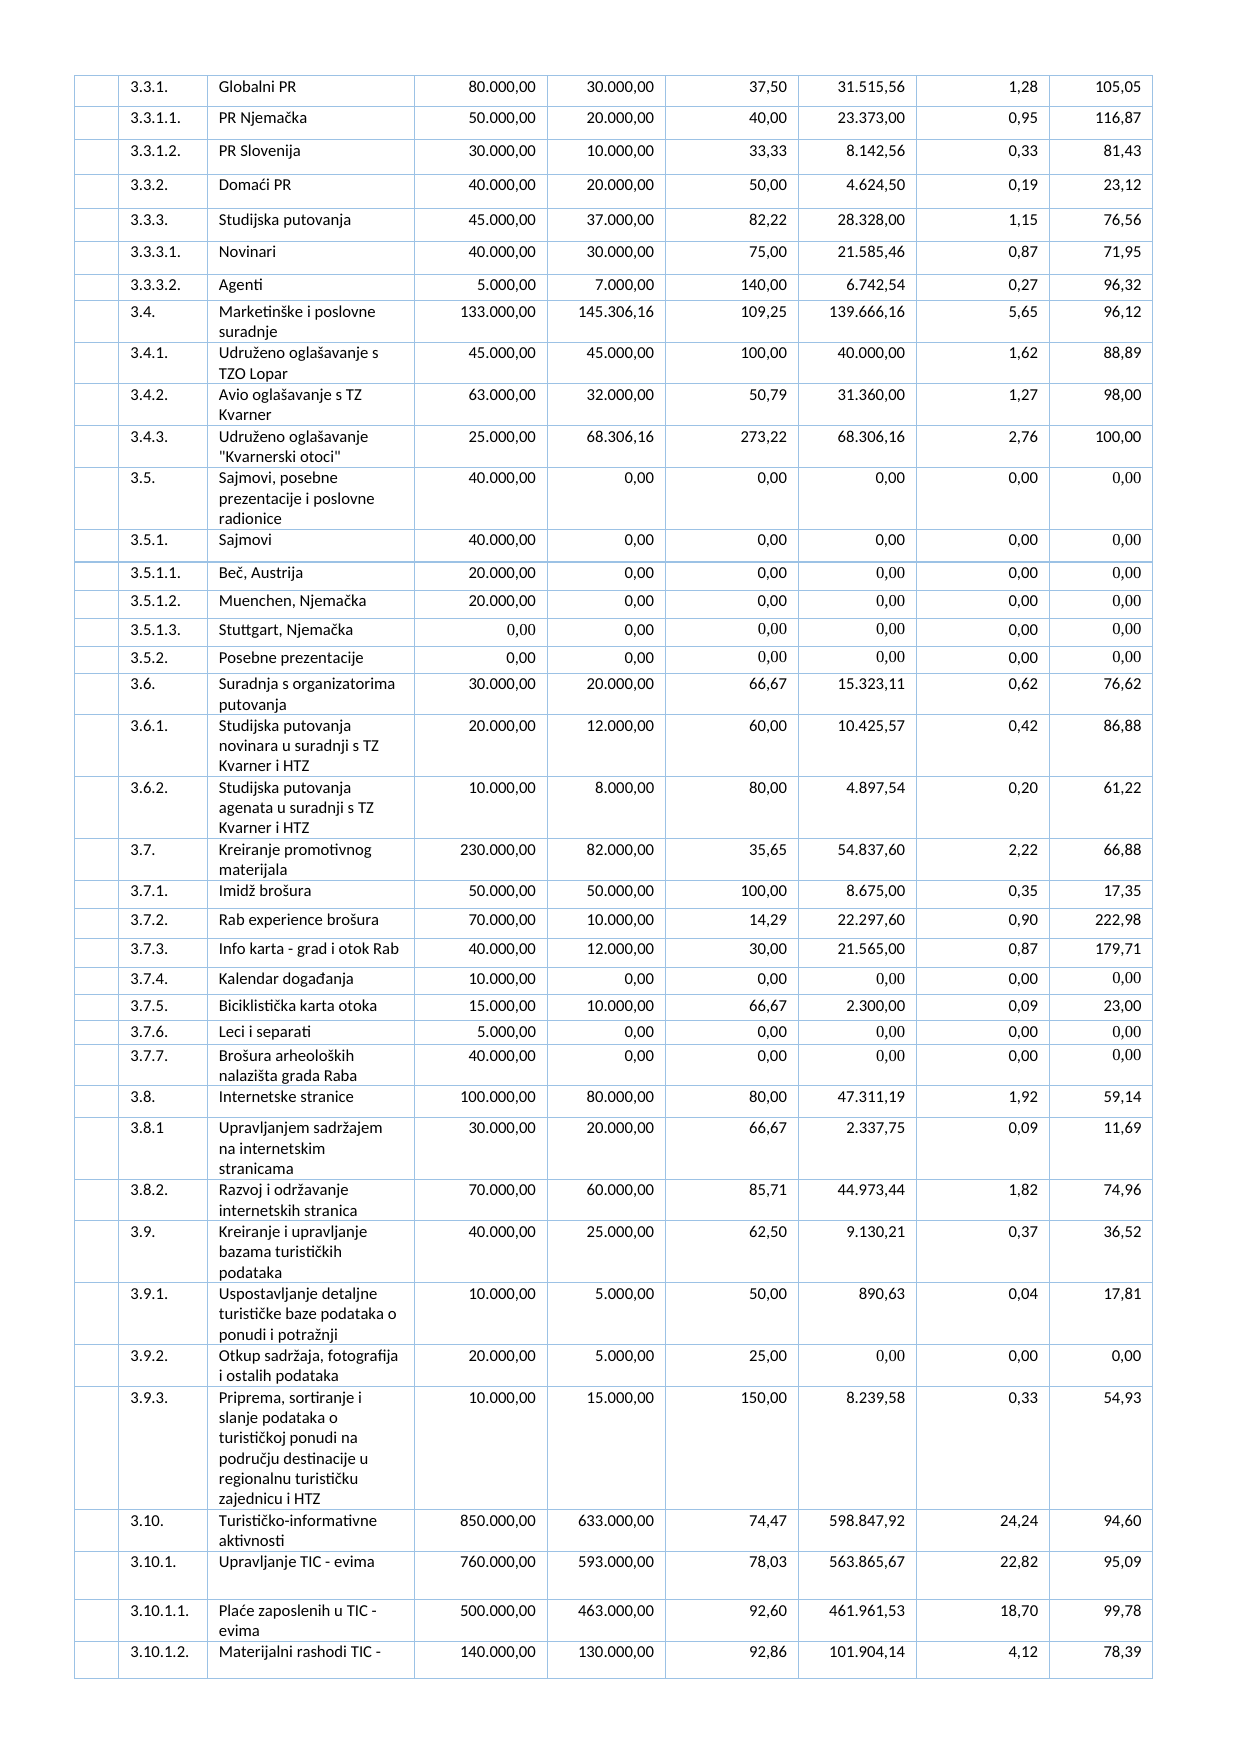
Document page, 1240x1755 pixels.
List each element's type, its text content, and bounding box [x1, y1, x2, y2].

table_cell 0,00 [1050, 563, 1152, 589]
table_cell 20.000,00 [415, 1345, 547, 1386]
table_cell [75, 1021, 118, 1044]
table_cell [75, 1118, 118, 1179]
table_cell 3.9.1. [119, 1283, 207, 1344]
table_cell 45.000,00 [415, 343, 547, 383]
table_cell Leci i separati [208, 1021, 414, 1044]
table_cell 0,00 [1050, 647, 1152, 672]
table_cell 31.360,00 [799, 384, 916, 425]
table_cell [75, 1180, 118, 1220]
table_cell 2.300,00 [799, 995, 916, 1020]
table_cell [75, 384, 118, 425]
table_cell 44.973,44 [799, 1180, 916, 1220]
table_cell 3.3.1. [119, 76, 207, 106]
table_cell 0,00 [548, 1021, 665, 1044]
table_cell 30.000,00 [548, 242, 665, 273]
table_cell 95,09 [1050, 1552, 1152, 1599]
table_cell 3.3.3.1. [119, 242, 207, 273]
table_cell 3.10. [119, 1510, 207, 1551]
table_cell [75, 301, 118, 342]
table_cell 0,00 [917, 563, 1049, 589]
table_cell 0,00 [415, 619, 547, 646]
table_cell 0,00 [666, 619, 798, 646]
table_cell 18,70 [917, 1600, 1049, 1641]
table_cell [75, 1552, 118, 1599]
table_cell 0,00 [666, 591, 798, 618]
table_cell Suradnja s organizatorima putovanja [208, 674, 414, 714]
table_cell Avio oglašavanje s TZ Kvarner [208, 384, 414, 425]
table_cell 3.4.3. [119, 426, 207, 467]
table_cell 36,52 [1050, 1221, 1152, 1282]
table_cell 20.000,00 [548, 175, 665, 208]
table_cell 92,60 [666, 1600, 798, 1641]
table_cell 21.585,46 [799, 242, 916, 273]
table_cell 40.000,00 [799, 343, 916, 383]
table_cell 3.9.2. [119, 1345, 207, 1386]
table_cell 0,09 [917, 995, 1049, 1020]
table_cell 0,00 [799, 591, 916, 618]
table_cell Plaće zaposlenih u TIC - evima [208, 1600, 414, 1641]
table_cell Internetske stranice [208, 1086, 414, 1117]
table_cell 2,22 [917, 839, 1049, 880]
table_cell Turističko-informativne aktivnosti [208, 1510, 414, 1551]
table_cell 3.7.2. [119, 909, 207, 937]
table_cell 17,81 [1050, 1283, 1152, 1344]
table_cell 10.000,00 [415, 777, 547, 838]
table_cell 11,69 [1050, 1118, 1152, 1179]
table_cell 6.742,54 [799, 275, 916, 300]
table_cell 0,20 [917, 777, 1049, 838]
table_cell 140.000,00 [415, 1642, 547, 1678]
table_cell [75, 1345, 118, 1386]
table_cell 0,00 [1050, 468, 1152, 529]
table_cell Upravljanje TIC - evima [208, 1552, 414, 1599]
table_cell 0,19 [917, 175, 1049, 208]
table_cell 35,65 [666, 839, 798, 880]
table_cell 0,09 [917, 1118, 1049, 1179]
table_cell [75, 468, 118, 529]
table_cell 23,12 [1050, 175, 1152, 208]
table_cell 3.7.6. [119, 1021, 207, 1044]
table_cell 3.8.1 [119, 1118, 207, 1179]
table_cell 179,71 [1050, 939, 1152, 967]
table_cell 14,29 [666, 909, 798, 937]
table_cell 74,47 [666, 1510, 798, 1551]
table_cell 96,32 [1050, 275, 1152, 300]
table_cell Kreiranje promotivnog materijala [208, 839, 414, 880]
table_cell Marketinške i poslovne suradnje [208, 301, 414, 342]
table_cell 0,33 [917, 1387, 1049, 1509]
table_cell 17,35 [1050, 881, 1152, 908]
table_cell [75, 674, 118, 714]
table_cell 9.130,21 [799, 1221, 916, 1282]
table_cell 145.306,16 [548, 301, 665, 342]
table_cell 0,00 [666, 1045, 798, 1085]
table_cell 150,00 [666, 1387, 798, 1509]
table_cell 0,00 [917, 1021, 1049, 1044]
table_cell 100.000,00 [415, 1086, 547, 1117]
table_cell 0,00 [1050, 1021, 1152, 1044]
table_cell 100,00 [1050, 426, 1152, 467]
table_cell Razvoj i održavanje internetskih stranica [208, 1180, 414, 1220]
table_cell 15.000,00 [548, 1387, 665, 1509]
table_cell [75, 591, 118, 618]
table_cell 10.000,00 [548, 995, 665, 1020]
table_cell 60,00 [666, 715, 798, 776]
table_cell 0,87 [917, 939, 1049, 967]
table_cell Priprema, sortiranje i slanje podataka o turističkoj ponudi na području destinacije u regionalnu turističku zajednicu i HTZ [208, 1387, 414, 1509]
table_cell 33,33 [666, 140, 798, 173]
table_cell 20.000,00 [548, 107, 665, 139]
table_cell Studijska putovanja agenata u suradnji s TZ Kvarner i HTZ [208, 777, 414, 838]
table_cell 20.000,00 [548, 674, 665, 714]
table_cell 50.000,00 [415, 107, 547, 139]
table_cell Info karta - grad i otok Rab [208, 939, 414, 967]
table_cell [75, 619, 118, 646]
table_cell 563.865,67 [799, 1552, 916, 1599]
table_cell 0,33 [917, 140, 1049, 173]
table_cell [75, 76, 118, 106]
table_cell Otkup sadržaja, fotografija i ostalih podataka [208, 1345, 414, 1386]
table_cell 60.000,00 [548, 1180, 665, 1220]
table_cell 40.000,00 [415, 242, 547, 273]
table_cell Sajmovi, posebne prezentacije i poslovne radionice [208, 468, 414, 529]
table_cell 63.000,00 [415, 384, 547, 425]
table_cell 50.000,00 [415, 881, 547, 908]
table_cell 3.7.5. [119, 995, 207, 1020]
table_cell 3.3.1.2. [119, 140, 207, 173]
table_cell 3.6.1. [119, 715, 207, 776]
table_cell 3.5.1.2. [119, 591, 207, 618]
table_cell 0,00 [1050, 619, 1152, 646]
table_cell 21.565,00 [799, 939, 916, 967]
table_cell 10.000,00 [548, 909, 665, 937]
table_cell 81,43 [1050, 140, 1152, 173]
table_cell 0,00 [548, 647, 665, 672]
table_cell Agenti [208, 275, 414, 300]
table_cell 0,00 [548, 530, 665, 561]
table_cell 0,00 [799, 563, 916, 589]
table_cell 76,56 [1050, 209, 1152, 241]
table_cell 3.4. [119, 301, 207, 342]
table_cell 96,12 [1050, 301, 1152, 342]
table_cell 230.000,00 [415, 839, 547, 880]
table_cell 75,00 [666, 242, 798, 273]
table_cell [75, 1642, 118, 1678]
table_cell [75, 140, 118, 173]
table_cell 92,86 [666, 1642, 798, 1678]
table_cell 66,67 [666, 995, 798, 1020]
table_cell Imidž brošura [208, 881, 414, 908]
table_cell Novinari [208, 242, 414, 273]
table_cell 78,03 [666, 1552, 798, 1599]
table_cell 0,00 [548, 591, 665, 618]
table_cell 98,00 [1050, 384, 1152, 425]
table_cell 3.7.7. [119, 1045, 207, 1085]
table_cell 109,25 [666, 301, 798, 342]
table_cell 20.000,00 [548, 1118, 665, 1179]
table_cell 0,00 [917, 530, 1049, 561]
table_cell 0,87 [917, 242, 1049, 273]
table_cell 3.4.2. [119, 384, 207, 425]
table_cell 78,39 [1050, 1642, 1152, 1678]
table_cell [75, 1283, 118, 1344]
table_cell 0,42 [917, 715, 1049, 776]
table_cell 0,00 [1050, 1045, 1152, 1085]
table_cell 25.000,00 [415, 426, 547, 467]
table_cell 66,67 [666, 674, 798, 714]
table_cell 40.000,00 [415, 1221, 547, 1282]
table_cell 30.000,00 [415, 140, 547, 173]
table_cell 3.3.2. [119, 175, 207, 208]
table_cell 0,95 [917, 107, 1049, 139]
table_cell 47.311,19 [799, 1086, 916, 1117]
table_cell [75, 939, 118, 967]
table_cell 3.5.2. [119, 647, 207, 672]
table_cell PR Njemačka [208, 107, 414, 139]
table_cell 40.000,00 [415, 1045, 547, 1085]
table_cell 3.7.3. [119, 939, 207, 967]
table_cell Udruženo oglašavanje "Kvarnerski otoci" [208, 426, 414, 467]
table_cell 0,00 [666, 647, 798, 672]
table_cell Beč, Austrija [208, 563, 414, 589]
table_cell 100,00 [666, 881, 798, 908]
table_cell 82,22 [666, 209, 798, 241]
table_cell 70.000,00 [415, 1180, 547, 1220]
table_cell 54,93 [1050, 1387, 1152, 1509]
table_cell [75, 530, 118, 561]
table_cell 59,14 [1050, 1086, 1152, 1117]
table_cell 22.297,60 [799, 909, 916, 937]
table_cell 15.000,00 [415, 995, 547, 1020]
table_cell 1,62 [917, 343, 1049, 383]
table_cell 20.000,00 [415, 715, 547, 776]
table_cell Globalni PR [208, 76, 414, 106]
table_cell 8.675,00 [799, 881, 916, 908]
table_cell 0,00 [917, 647, 1049, 672]
table_cell 3.10.1.2. [119, 1642, 207, 1678]
table_cell 0,00 [917, 968, 1049, 994]
table_cell 0,90 [917, 909, 1049, 937]
table_cell 139.666,16 [799, 301, 916, 342]
table_cell 30.000,00 [415, 1118, 547, 1179]
table_cell 5.000,00 [548, 1283, 665, 1344]
table_cell Domaći PR [208, 175, 414, 208]
table_cell 25,00 [666, 1345, 798, 1386]
table_cell 3.8. [119, 1086, 207, 1117]
table_cell 3.3.1.1. [119, 107, 207, 139]
table_cell [75, 777, 118, 838]
table_cell 3.8.2. [119, 1180, 207, 1220]
table_cell Biciklistička karta otoka [208, 995, 414, 1020]
table_cell [75, 242, 118, 273]
table_cell 7.000,00 [548, 275, 665, 300]
table_cell 32.000,00 [548, 384, 665, 425]
table_cell 50,79 [666, 384, 798, 425]
table_cell 0,00 [799, 1021, 916, 1044]
table_cell 133.000,00 [415, 301, 547, 342]
table_cell 30,00 [666, 939, 798, 967]
table_cell 10.000,00 [415, 1283, 547, 1344]
table_cell 1,82 [917, 1180, 1049, 1220]
table_cell 0,00 [666, 563, 798, 589]
table_cell 0,00 [917, 1045, 1049, 1085]
table_cell 598.847,92 [799, 1510, 916, 1551]
table_cell 1,28 [917, 76, 1049, 106]
table_cell 54.837,60 [799, 839, 916, 880]
table_cell [75, 209, 118, 241]
table_cell 10.000,00 [415, 968, 547, 994]
table_cell 86,88 [1050, 715, 1152, 776]
table_cell Rab experience brošura [208, 909, 414, 937]
table_cell [75, 1510, 118, 1551]
table_cell 0,35 [917, 881, 1049, 908]
table_cell 10.000,00 [548, 140, 665, 173]
table_cell 0,00 [799, 530, 916, 561]
table_cell 0,00 [415, 647, 547, 672]
table_cell 3.5.1.1. [119, 563, 207, 589]
table_cell 37,50 [666, 76, 798, 106]
table_cell 85,71 [666, 1180, 798, 1220]
table_cell 80.000,00 [548, 1086, 665, 1117]
table_cell Kalendar događanja [208, 968, 414, 994]
table_cell 0,00 [666, 1021, 798, 1044]
table_cell 461.961,53 [799, 1600, 916, 1641]
table_cell 68.306,16 [799, 426, 916, 467]
table_cell [75, 1221, 118, 1282]
table_cell 10.000,00 [415, 1387, 547, 1509]
table_cell 12.000,00 [548, 939, 665, 967]
table_cell 10.425,57 [799, 715, 916, 776]
table_cell 0,00 [799, 619, 916, 646]
table_cell 71,95 [1050, 242, 1152, 273]
table_cell 0,37 [917, 1221, 1049, 1282]
table_cell 50,00 [666, 1283, 798, 1344]
table_cell 0,00 [917, 591, 1049, 618]
table_cell 80,00 [666, 777, 798, 838]
table_cell 45.000,00 [415, 209, 547, 241]
table_cell 3.4.1. [119, 343, 207, 383]
table_cell [75, 1600, 118, 1641]
table_cell 101.904,14 [799, 1642, 916, 1678]
table_cell 116,87 [1050, 107, 1152, 139]
table_cell 3.3.3. [119, 209, 207, 241]
table_cell [75, 715, 118, 776]
table_cell 5.000,00 [415, 275, 547, 300]
table_cell [75, 968, 118, 994]
table_cell 30.000,00 [415, 674, 547, 714]
table_cell 30.000,00 [548, 76, 665, 106]
table_cell 45.000,00 [548, 343, 665, 383]
table_cell 82.000,00 [548, 839, 665, 880]
table_cell 850.000,00 [415, 1510, 547, 1551]
table_cell 50.000,00 [548, 881, 665, 908]
table_cell [75, 647, 118, 672]
table_cell 0,00 [1050, 530, 1152, 561]
table_cell 40.000,00 [415, 530, 547, 561]
table_cell 0,04 [917, 1283, 1049, 1344]
table_cell 8.142,56 [799, 140, 916, 173]
table_cell [75, 107, 118, 139]
table_cell 61,22 [1050, 777, 1152, 838]
table_cell Udruženo oglašavanje s TZO Lopar [208, 343, 414, 383]
table_cell 0,00 [917, 619, 1049, 646]
table_cell Stuttgart, Njemačka [208, 619, 414, 646]
table_cell 22,82 [917, 1552, 1049, 1599]
table_cell 1,92 [917, 1086, 1049, 1117]
table_cell 3.5.1. [119, 530, 207, 561]
table_cell [75, 1086, 118, 1117]
table_cell 760.000,00 [415, 1552, 547, 1599]
table_cell 2,76 [917, 426, 1049, 467]
table_cell [75, 881, 118, 908]
table_cell 66,88 [1050, 839, 1152, 880]
table_cell Materijalni rashodi TIC [208, 1642, 414, 1678]
table_cell 0,00 [799, 1345, 916, 1386]
table_cell 0,00 [548, 563, 665, 589]
table_cell 23,00 [1050, 995, 1152, 1020]
table_cell 4,12 [917, 1642, 1049, 1678]
table_cell 68.306,16 [548, 426, 665, 467]
table_cell 15.323,11 [799, 674, 916, 714]
table_cell 99,78 [1050, 1600, 1152, 1641]
table_cell 633.000,00 [548, 1510, 665, 1551]
table_cell 0,00 [548, 468, 665, 529]
table_cell 1,27 [917, 384, 1049, 425]
table_cell 0,00 [548, 1045, 665, 1085]
table_cell 8.000,00 [548, 777, 665, 838]
table_cell 273,22 [666, 426, 798, 467]
table_cell 3.7. [119, 839, 207, 880]
table_cell 12.000,00 [548, 715, 665, 776]
table_cell Uspostavljanje detaljne turističke baze podataka o ponudi i potražnji [208, 1283, 414, 1344]
table_cell 463.000,00 [548, 1600, 665, 1641]
table_cell 3.5. [119, 468, 207, 529]
table_cell 25.000,00 [548, 1221, 665, 1282]
table_cell 40.000,00 [415, 468, 547, 529]
table_cell 0,00 [799, 647, 916, 672]
table_cell 0,00 [799, 968, 916, 994]
table_cell 593.000,00 [548, 1552, 665, 1599]
table_cell 5.000,00 [415, 1021, 547, 1044]
table_cell 31.515,56 [799, 76, 916, 106]
table_cell 20.000,00 [415, 591, 547, 618]
table_cell Kreiranje i upravljanje bazama turističkih podataka [208, 1221, 414, 1282]
table_cell 0,27 [917, 275, 1049, 300]
table_cell 3.10.1.1. [119, 1600, 207, 1641]
table_cell 62,50 [666, 1221, 798, 1282]
table_cell 0,00 [666, 530, 798, 561]
table_cell 94,60 [1050, 1510, 1152, 1551]
table_cell 0,00 [799, 1045, 916, 1085]
table_cell 890,63 [799, 1283, 916, 1344]
table_cell 28.328,00 [799, 209, 916, 241]
table_cell 0,62 [917, 674, 1049, 714]
table_cell 3.6. [119, 674, 207, 714]
table_cell 4.897,54 [799, 777, 916, 838]
table_cell 88,89 [1050, 343, 1152, 383]
table_cell 3.9. [119, 1221, 207, 1282]
table_cell [75, 426, 118, 467]
table_cell 80,00 [666, 1086, 798, 1117]
table_cell 24,24 [917, 1510, 1049, 1551]
table_cell 80.000,00 [415, 76, 547, 106]
table_cell [75, 175, 118, 208]
table_cell 100,00 [666, 343, 798, 383]
table_cell Studijska putovanja novinara u suradnji s TZ Kvarner i HTZ [208, 715, 414, 776]
table_cell 40.000,00 [415, 175, 547, 208]
table_cell 3.5.1.3. [119, 619, 207, 646]
table_cell 8.239,58 [799, 1387, 916, 1509]
table_cell 3.9.3. [119, 1387, 207, 1509]
table_cell [75, 1387, 118, 1509]
table_cell Sajmovi [208, 530, 414, 561]
table_cell Muenchen, Njemačka [208, 591, 414, 618]
table_cell 130.000,00 [548, 1642, 665, 1678]
table_cell 222,98 [1050, 909, 1152, 937]
table_cell 0,00 [1050, 1345, 1152, 1386]
table_cell 140,00 [666, 275, 798, 300]
table_cell 2.337,75 [799, 1118, 916, 1179]
table_cell 37.000,00 [548, 209, 665, 241]
table_cell 23.373,00 [799, 107, 916, 139]
table_cell 0,00 [666, 968, 798, 994]
table_cell Brošura arheoloških nalazišta grada Raba [208, 1045, 414, 1085]
table_cell Studijska putovanja [208, 209, 414, 241]
table_cell 66,67 [666, 1118, 798, 1179]
table_cell [75, 839, 118, 880]
table_cell 50,00 [666, 175, 798, 208]
table_cell 3.7.1. [119, 881, 207, 908]
table_cell [75, 909, 118, 937]
table_cell 5,65 [917, 301, 1049, 342]
table_cell 1,15 [917, 209, 1049, 241]
table_cell 0,00 [799, 468, 916, 529]
table_cell 500.000,00 [415, 1600, 547, 1641]
table_cell 0,00 [548, 619, 665, 646]
table_cell 70.000,00 [415, 909, 547, 937]
table_cell 3.7.4. [119, 968, 207, 994]
table_cell [75, 563, 118, 589]
table_cell [75, 275, 118, 300]
table_cell 3.6.2. [119, 777, 207, 838]
table_cell 40.000,00 [415, 939, 547, 967]
table_cell 0,00 [917, 468, 1049, 529]
table_cell 40,00 [666, 107, 798, 139]
table_cell Posebne prezentacije [208, 647, 414, 672]
table_cell 76,62 [1050, 674, 1152, 714]
table_cell 0,00 [1050, 591, 1152, 618]
table_cell Upravljanjem sadržajem na internetskim stranicama [208, 1118, 414, 1179]
table_cell 4.624,50 [799, 175, 916, 208]
table_cell 5.000,00 [548, 1345, 665, 1386]
table_cell 0,00 [548, 968, 665, 994]
table_cell 3.10.1. [119, 1552, 207, 1599]
table_cell 105,05 [1050, 76, 1152, 106]
table_cell 74,96 [1050, 1180, 1152, 1220]
table_cell [75, 995, 118, 1020]
table_cell [75, 1045, 118, 1085]
table_cell 0,00 [1050, 968, 1152, 994]
table_cell PR Slovenija [208, 140, 414, 173]
table_cell 20.000,00 [415, 563, 547, 589]
table_cell 0,00 [666, 468, 798, 529]
table_cell 0,00 [917, 1345, 1049, 1386]
table_cell 3.3.3.2. [119, 275, 207, 300]
table_cell [75, 343, 118, 383]
